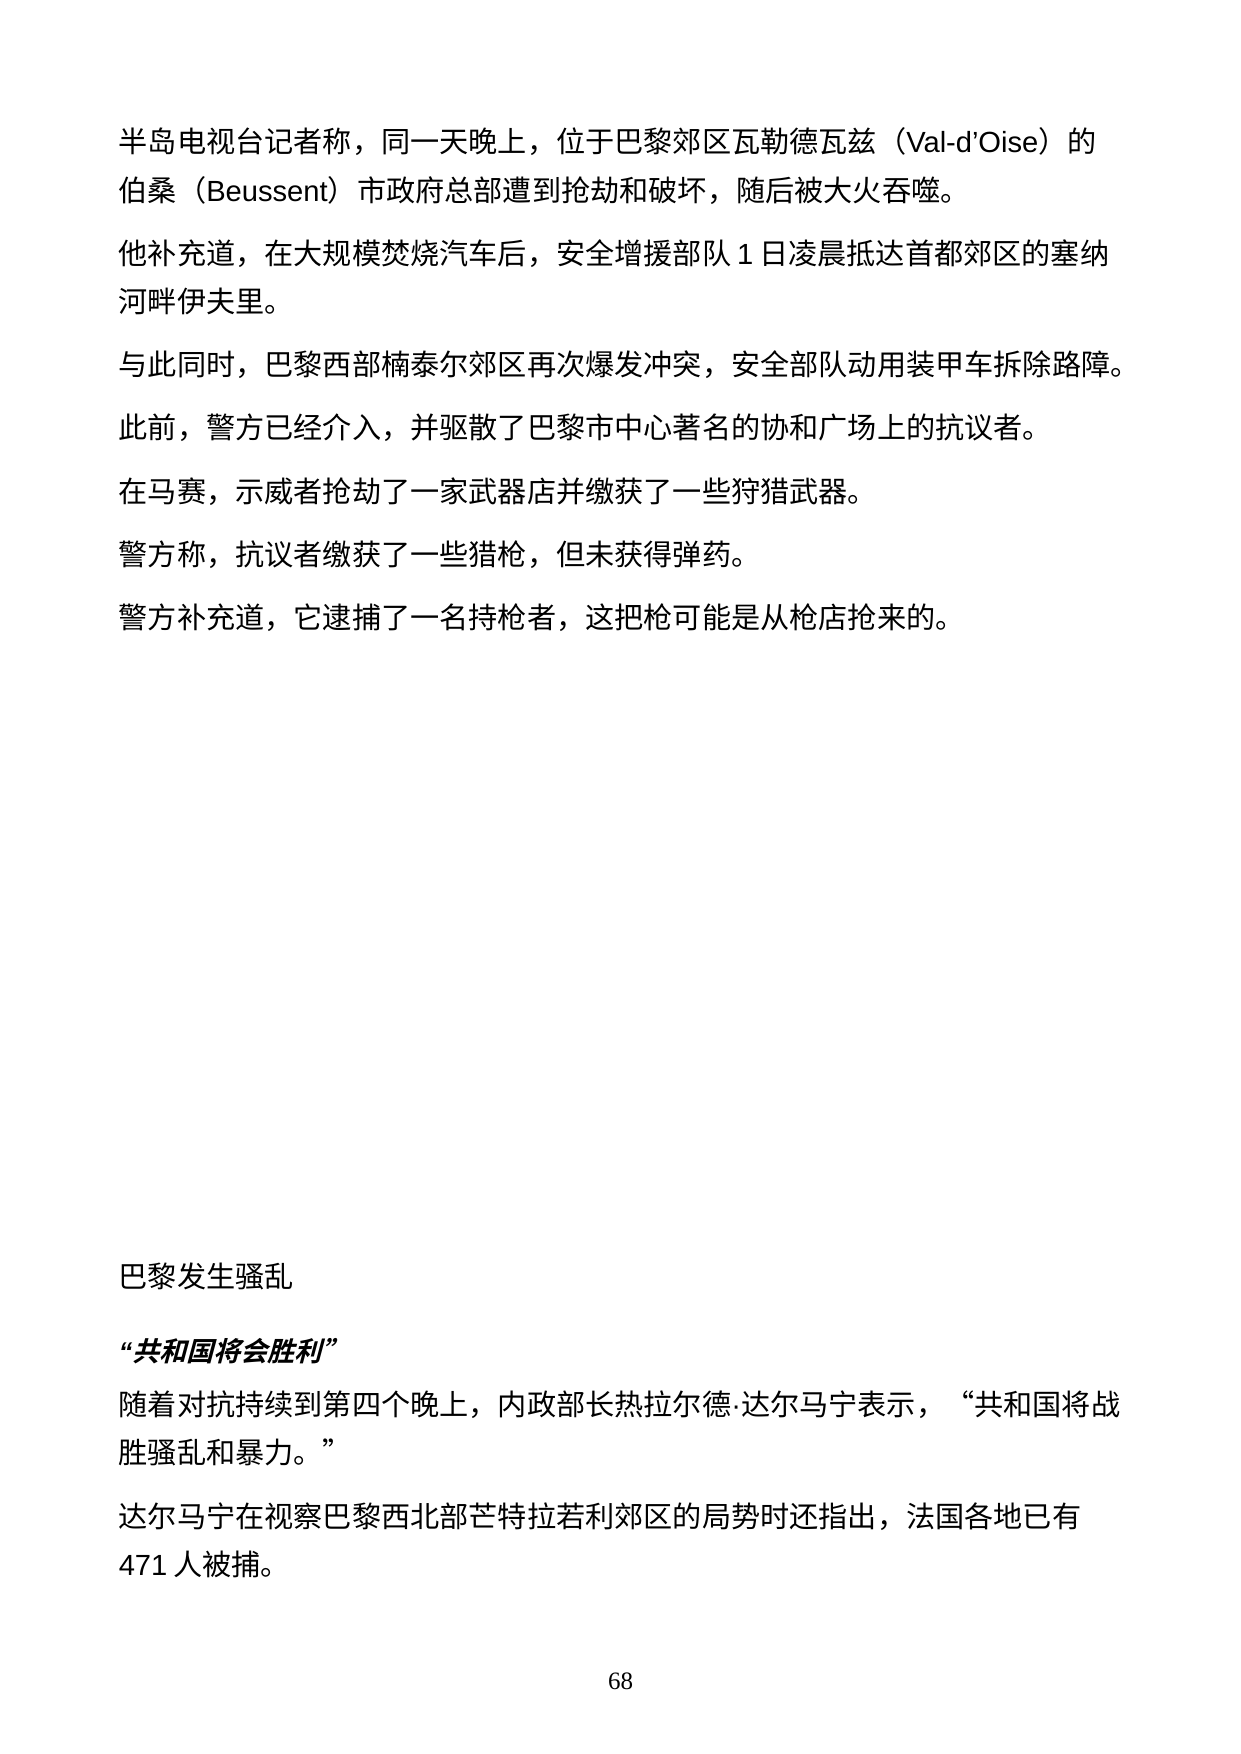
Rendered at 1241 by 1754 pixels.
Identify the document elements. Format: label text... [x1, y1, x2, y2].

text 半岛电视台记者称，同一天晚上，位于巴黎郊区瓦勒德瓦兹（Val-d’Oise）的伯桑（Beussent）市政府总部遭到抢劫和破坏，随后被大火吞噬。 [118, 118, 1122, 209]
text 在马赛，示威者抢劫了一家武器店并缴获了一些狩猎武器。 [118, 468, 1122, 510]
text 与此同时，巴黎西部楠泰尔郊区再次爆发冲突，安全部队动用装甲车拆除路障。 [118, 342, 1122, 384]
text 他补充道，在大规模焚烧汽车后，安全增援部队1日凌晨抵达首都郊区的塞纳河畔伊夫里。 [118, 230, 1122, 321]
text 警方补充道，它逮捕了一名持枪者，这把枪可能是从枪店抢来的。 [118, 594, 1122, 637]
text 巴黎发生骚乱 [118, 657, 1122, 1296]
text 达尔马宁在视察巴黎西北部芒特拉若利郊区的局势时还指出，法国各地已有471人被捕。 [118, 1493, 1122, 1584]
text 随着对抗持续到第四个晚上，内政部长热拉尔德·达尔马宁表示，“共和国将战胜骚乱和暴力。” [118, 1381, 1122, 1472]
text 警方称，抗议者缴获了一些猎枪，但未获得弹药。 [118, 531, 1122, 573]
text 此前，警方已经介入，并驱散了巴黎市中心著名的协和广场上的抗议者。 [118, 405, 1122, 447]
subtitle “共和国将会胜利” [118, 1330, 1122, 1369]
